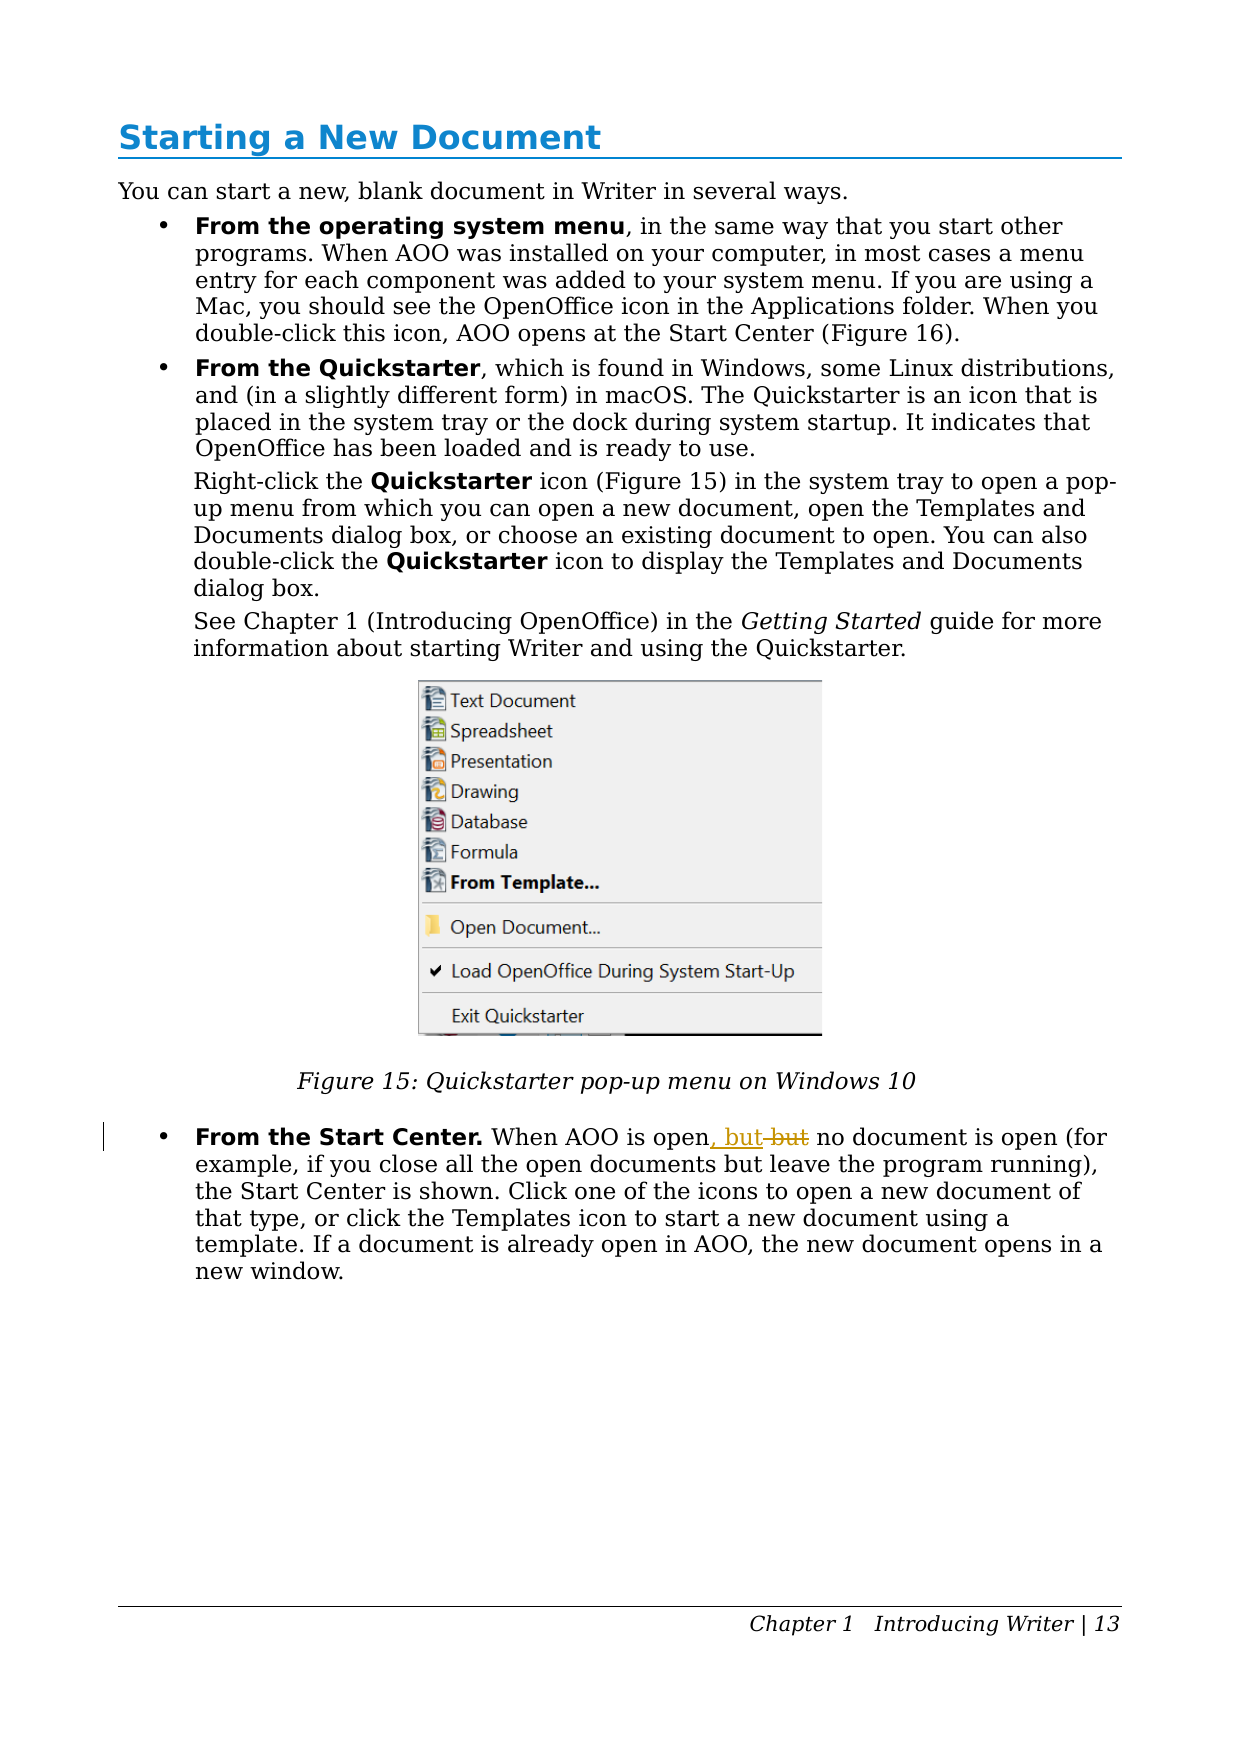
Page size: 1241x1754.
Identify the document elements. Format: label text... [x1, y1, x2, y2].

subtitle Starting a New Document [118, 118, 1122, 157]
list See Chapter 1 (Introducing OpenOffice) in the Getting Started guide for more information about starting Writer and using the Quickstarter. [193, 608, 1122, 661]
list You can start a new, blank document in Writer in several ways. [118, 178, 1122, 204]
list Right-click the Quickstarter icon (Figure 15) in the system tray to open a pop-up menu from which you can open a new document, open the Templates and Documents dialog box, or choose an existing document to open. You can also double-click the Quickstarter icon to display the Templates and Documents dialog box. [193, 468, 1122, 602]
list From the Start Center. When AOO is open, but no document is open (for example, if you close all the open documents but leave the program running), the Start Center is shown. Click one of the icons to open a new document of that type, or click the Templates icon to start a new document using a template. If a document is already open in AOO, the new document opens in a new window. [156, 1122, 1122, 1285]
list From the Quickstarter, which is found in Windows, some Linux distributions, and (in a slightly different form) in macOS. The Quickstarter is an icon that is placed in the system tray or the dock during system startup. It indicates that OpenOffice has been loaded and is ready to use. [156, 353, 1122, 462]
picture [418, 680, 823, 1036]
text Figure 15: Quickstarter pop-up menu on Windows 10 [297, 1068, 943, 1095]
list From the operating system menu, in the same way that you start other programs. When AOO was installed on your computer, in most cases a menu entry for each component was added to your system menu. If you are using a Mac, you should see the OpenOffice icon in the Applications folder. When you double-click this icon, AOO opens at the Start Center (Figure 16). [156, 211, 1122, 347]
